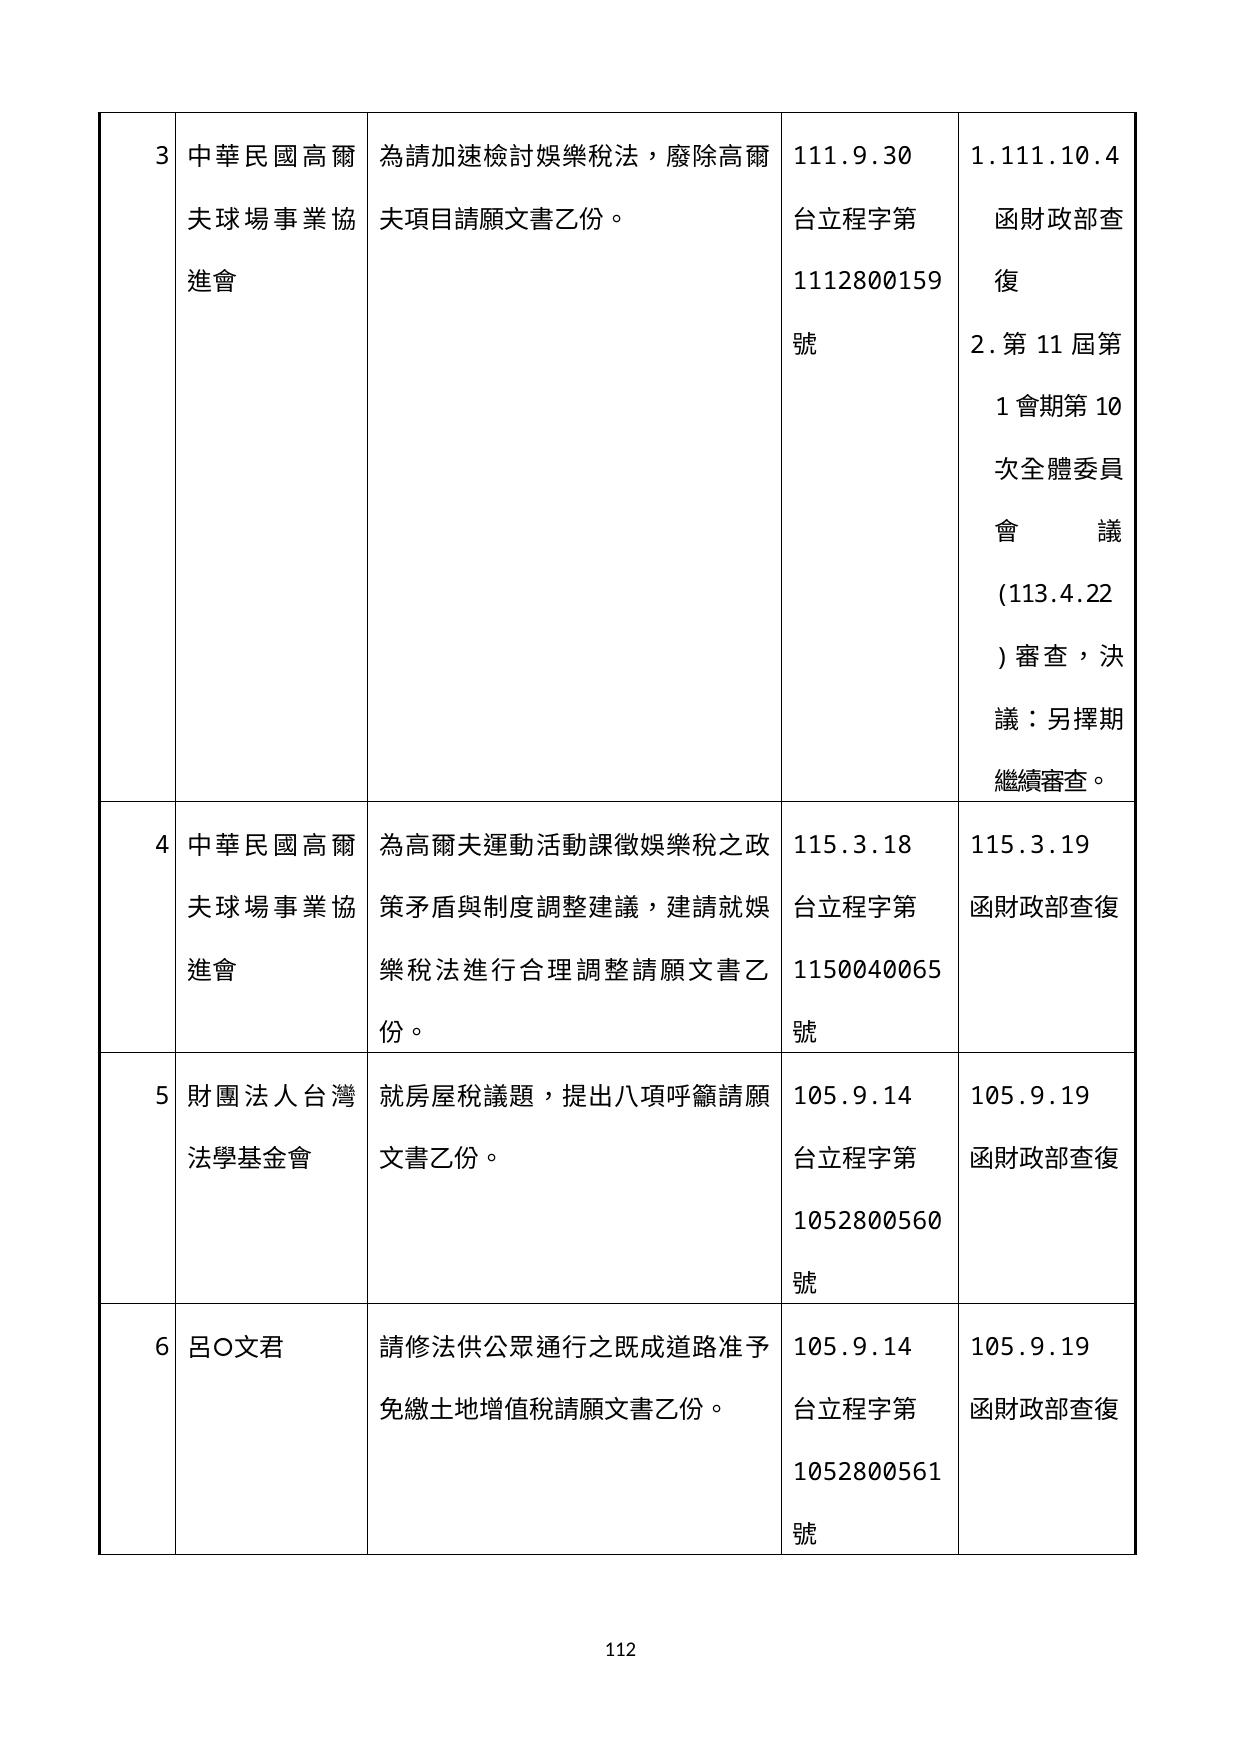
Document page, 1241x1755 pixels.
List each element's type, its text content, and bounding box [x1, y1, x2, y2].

table_cell 為請加速檢討娛樂稅法，廢除高爾夫項目請願文書乙份。 [368, 113, 781, 801]
table_cell 中華民國高爾夫球場事業協進會 [176, 113, 367, 801]
table_cell 105.9.14 台立程字第 1052800561號 [782, 1304, 958, 1554]
table_cell 中華民國高爾夫球場事業協進會 [176, 802, 367, 1052]
table_cell 105.9.19 函財政部查復 [959, 1304, 1134, 1554]
table_cell 115.3.19 函財政部查復 [959, 802, 1134, 1052]
table_cell 115.3.18 台立程字第 1150040065號 [782, 802, 958, 1052]
table_cell 呂文君 [176, 1304, 367, 1554]
table_cell [101, 1304, 175, 1554]
table_cell [101, 1053, 175, 1303]
table_cell 為高爾夫運動活動課徵娛樂稅之政策矛盾與制度調整建議，建請就娛樂稅法進行合理調整請願文書乙份。 [368, 802, 781, 1052]
table_cell 111.9.30 台立程字第 1112800159號 [782, 113, 958, 801]
table_cell 1.111.10.4函財政部查復 2.第11屆第1會期第10次全體委員會議(113.4.22)審查，決議：另擇期繼續審查。 [959, 113, 1134, 801]
table_cell [101, 802, 175, 1052]
table_cell 就房屋稅議題，提出八項呼籲請願文書乙份。 [368, 1053, 781, 1303]
table_cell 請修法供公眾通行之既成道路准予免繳土地增值稅請願文書乙份。 [368, 1304, 781, 1554]
table_cell 105.9.14 台立程字第 1052800560號 [782, 1053, 958, 1303]
table_cell [101, 113, 175, 801]
table_cell 財團法人台灣法學基金會 [176, 1053, 367, 1303]
table_cell 105.9.19 函財政部查復 [959, 1053, 1134, 1303]
